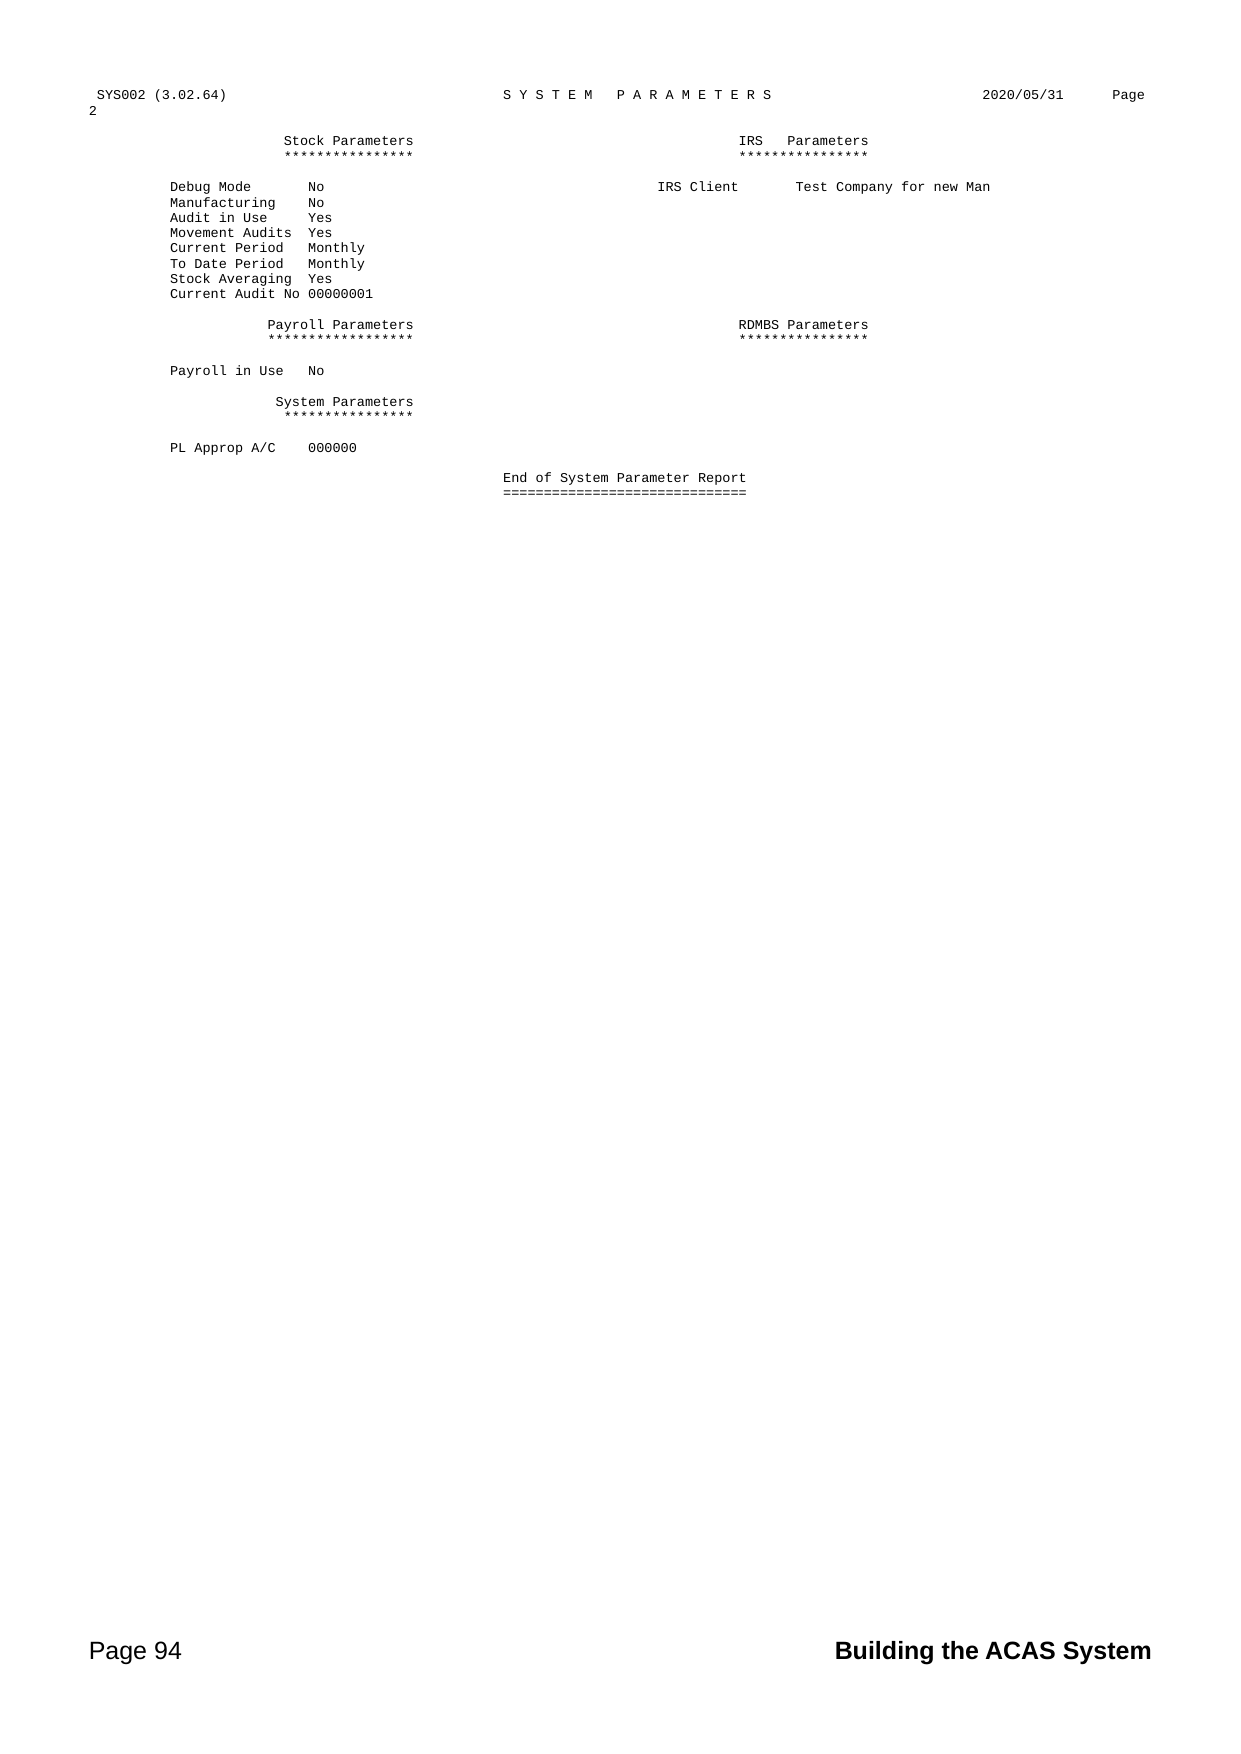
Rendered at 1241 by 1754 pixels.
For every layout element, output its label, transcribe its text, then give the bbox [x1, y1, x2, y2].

text Manufacturing No [88, 196, 1152, 211]
text SYS002 (3.02.64) S Y S T E M P A R A M E T E R S 2020/05/31 Page 2 [88, 88, 1152, 119]
text Payroll Parameters RDMBS Parameters [88, 318, 1152, 333]
text Current Period Monthly [88, 242, 1152, 257]
text Debug Mode No IRS Client Test Company for new Man [88, 180, 1152, 196]
text Stock Parameters IRS Parameters [88, 134, 1152, 150]
text End of System Parameter Report [88, 471, 1152, 487]
text Audit in Use Yes [88, 211, 1152, 226]
text To Date Period Monthly [88, 257, 1152, 272]
text ****************** **************** [88, 333, 1152, 349]
text Stock Averaging Yes [88, 272, 1152, 288]
text PL Approp A/C 000000 [88, 441, 1152, 456]
text Current Audit No 00000001 [88, 288, 1152, 303]
text Movement Audits Yes [88, 226, 1152, 242]
text ============================== [88, 487, 1152, 502]
text System Parameters [88, 395, 1152, 410]
text **************** **************** [88, 150, 1152, 165]
text **************** [88, 410, 1152, 425]
text Payroll in Use No [88, 364, 1152, 379]
